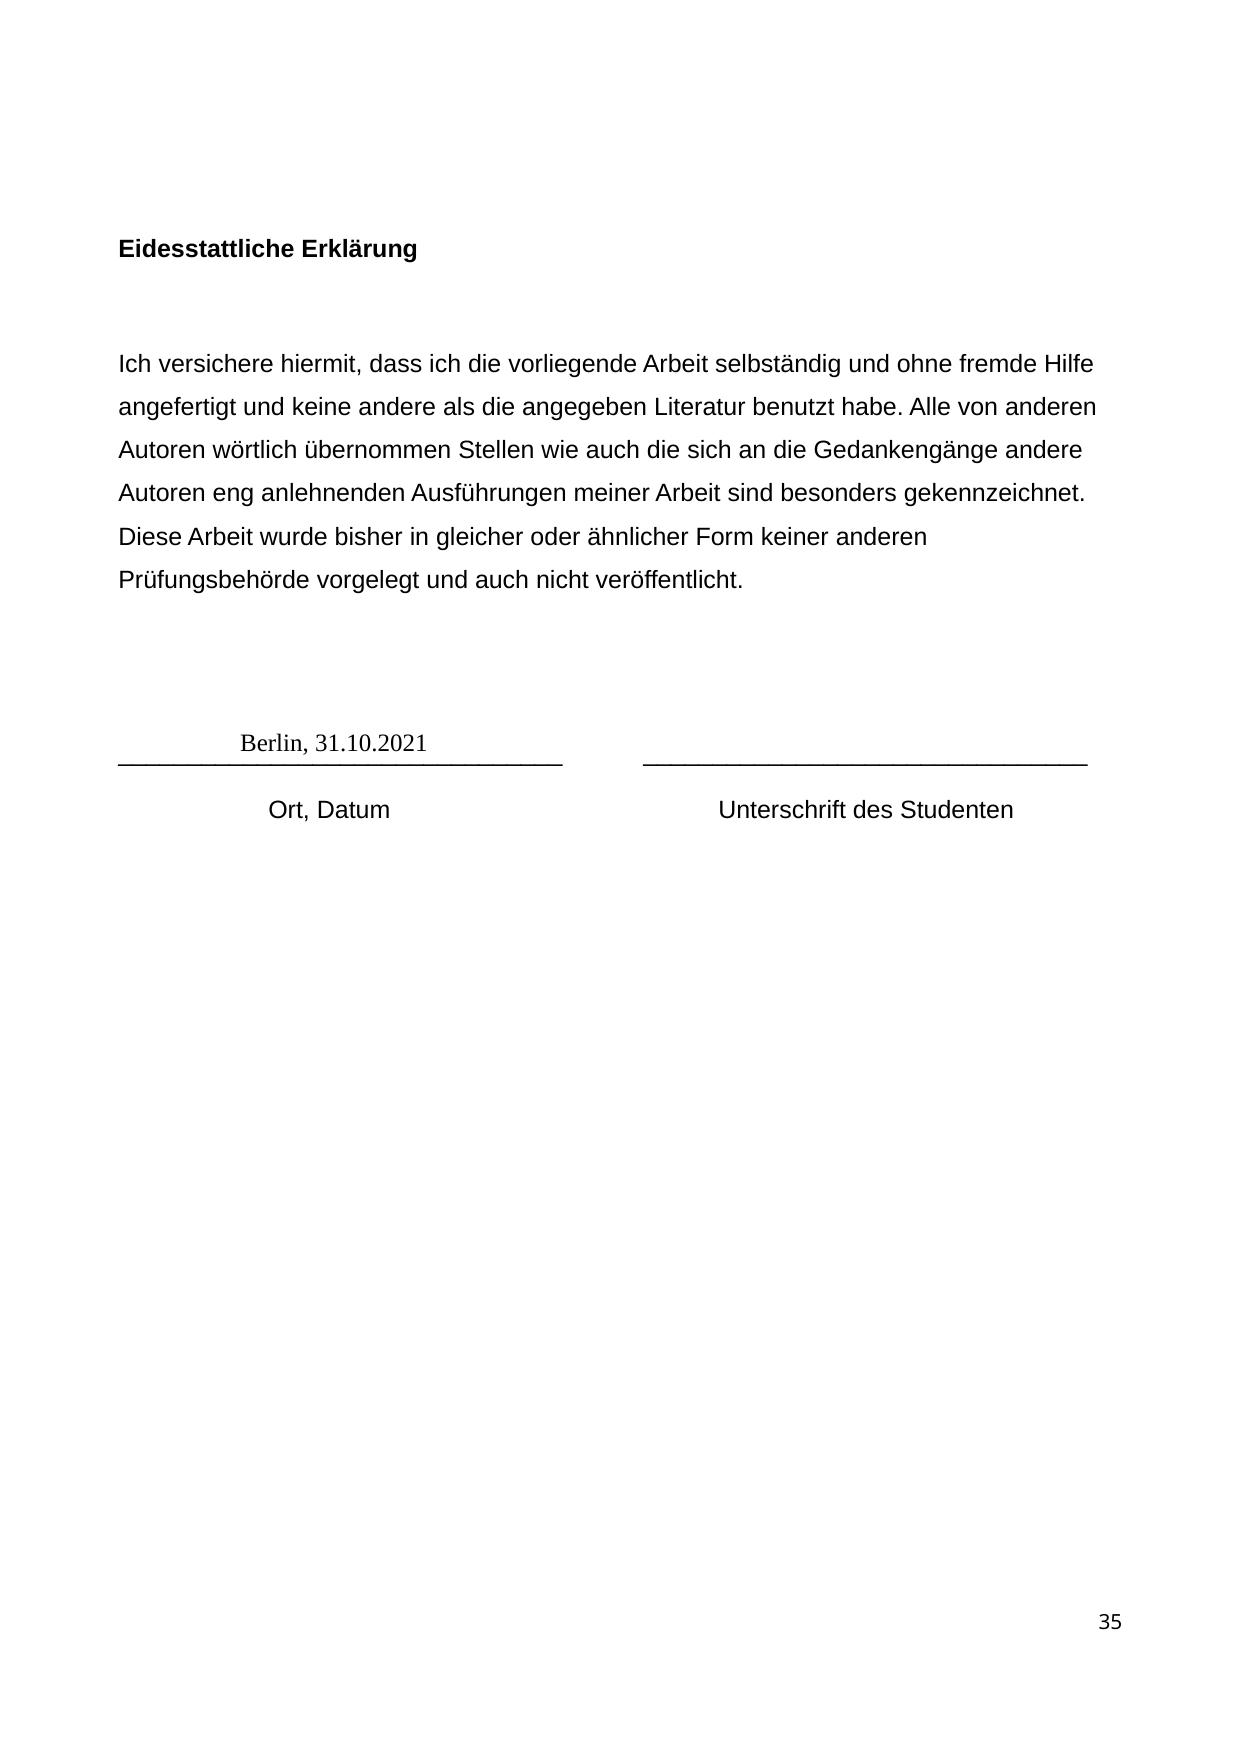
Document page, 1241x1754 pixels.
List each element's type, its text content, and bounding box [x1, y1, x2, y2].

text Ich versichere hiermit, dass ich die vorliegende Arbeit selbständig und ohne fremde Hilfe angefertigt und keine andere als die angegeben Literatur benutzt habe. Alle von anderen Autoren wörtlich übernommen Stellen wie auch die sich an die Gedankengänge andere Autoren eng anlehnenden Ausführungen meiner Arbeit sind besonders gekennzeichnet. Diese Arbeit wurde bisher in gleicher oder ähnlicher Form keiner anderen Prüfungsbehörde vorgelegt und auch nicht veröffentlicht. [118, 349, 1122, 593]
text ________________________________ ________________________________ [118, 738, 1122, 766]
text Ort, Datum Unterschrift des Studenten [118, 795, 1122, 824]
text Eidesstattliche Erklärung [118, 233, 1122, 262]
